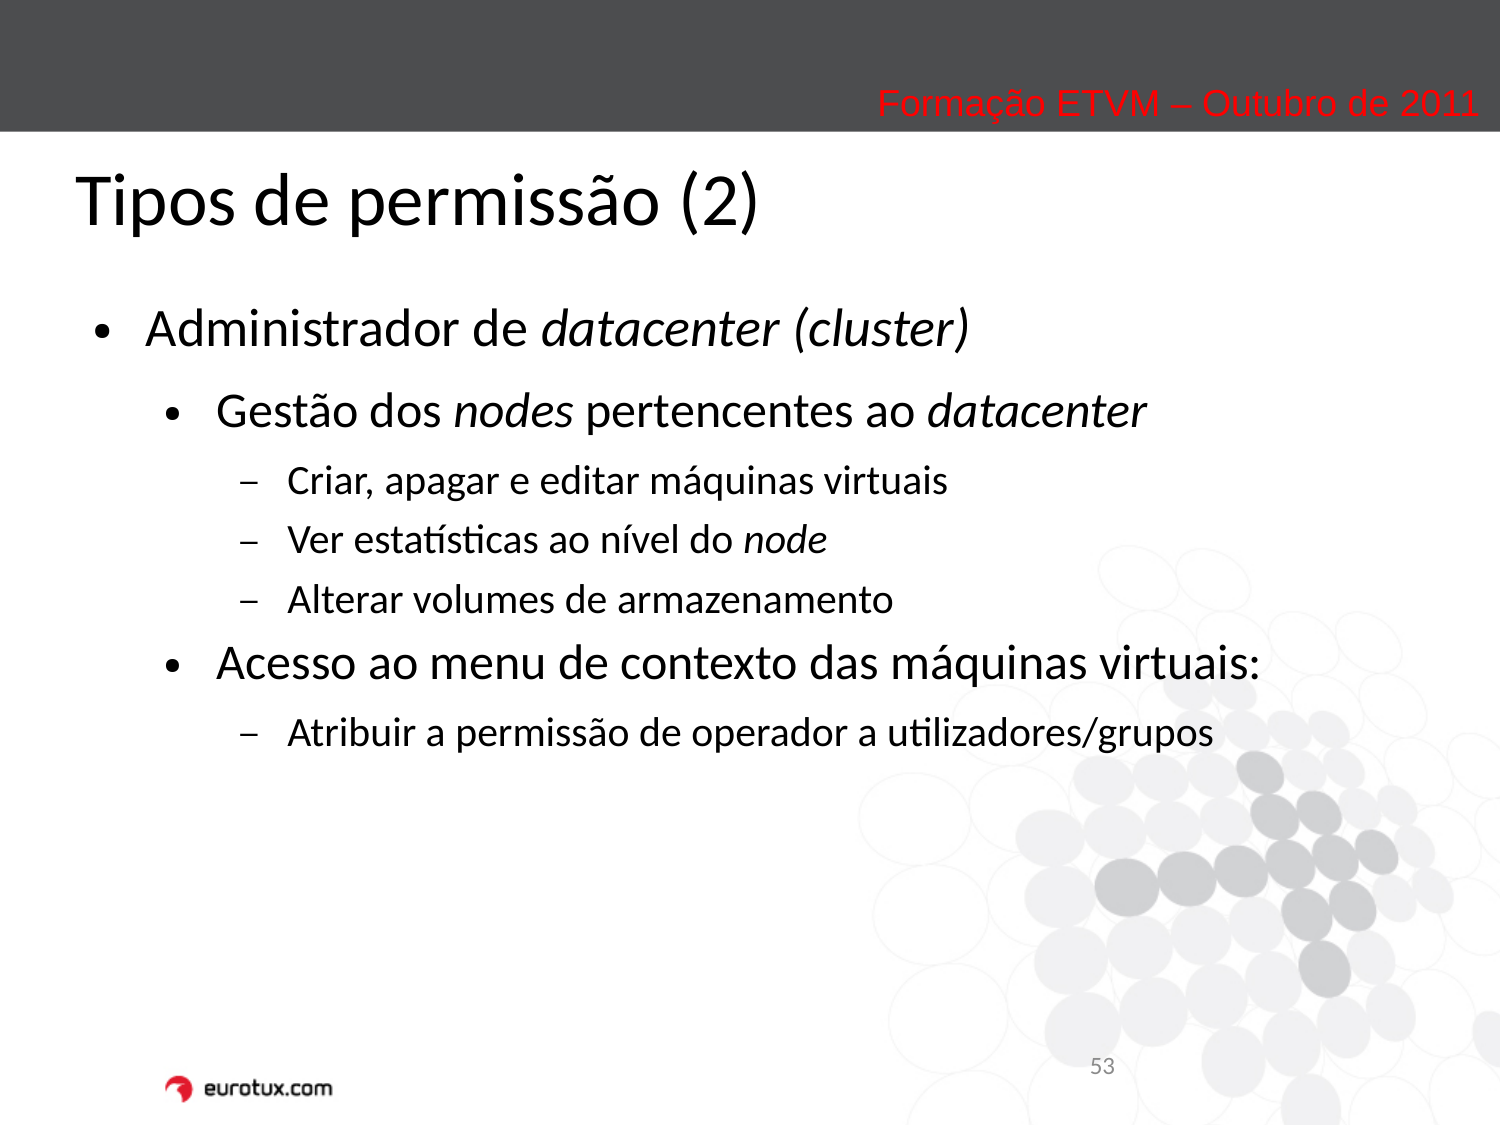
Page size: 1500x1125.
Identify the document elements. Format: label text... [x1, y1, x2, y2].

title Tipos de permissão (2) [75, 112, 1425, 301]
picture [0, 0, 1500, 1125]
list Administrador de datacenter (cluster) Gestão dos nodes pertencentes ao datacenter Criar, apagar e editar máquinas virtuais Ver estatísticas ao nível do node Alterar volumes de armazenamento Acesso ao menu de contexto das máquinas virtuais: Atribuir a permissão de operador a utilizadores/grupos [75, 305, 1425, 1049]
